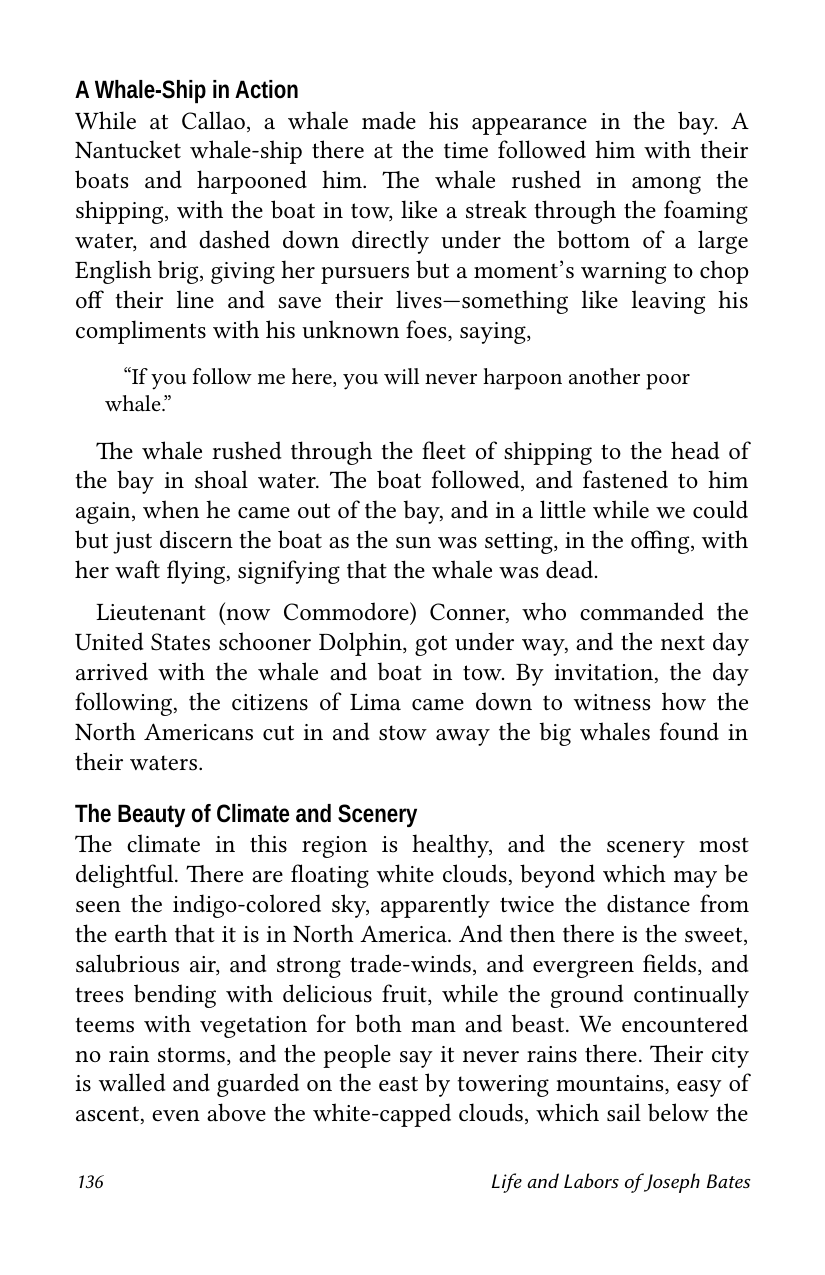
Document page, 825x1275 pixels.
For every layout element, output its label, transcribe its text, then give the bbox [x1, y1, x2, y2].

text The climate in this region is healthy, and the scenery most delightful. There are floating white clouds, beyond which may be seen the indigo-colored sky, apparently twice the distance from the earth that it is in North America. And then there is the sweet, salubrious air, and strong trade-winds, and evergreen fields, and trees bending with delicious fruit, while the ground continually teems with vegetation for both man and beast. We encountered no rain storms, and the people say it never rains there. Their city is walled and guarded on the east by towering mountains, easy of ascent, even above the white-capped clouds, which sail below the [75, 830, 750, 1128]
text While at Callao, a whale made his appearance in the bay. A Nantucket whale-ship there at the time followed him with their boats and harpooned him. The whale rushed in among the shipping, with the boat in tow, like a streak through the foaming water, and dashed down directly under the bottom of a large English brig, giving her pursuers but a moment’s warning to chop off their line and save their lives—something like leaving his compliments with his unknown foes, saying, [75, 107, 750, 344]
subtitle The Beauty of Climate and Scenery [75, 799, 750, 827]
text “If you follow me here, you will never harpoon another poor whale.” [105, 364, 720, 417]
text The whale rushed through the fleet of shipping to the head of the bay in shoal water. The boat followed, and fastened to him again, when he came out of the bay, and in a little while we could but just discern the boat as the sun was setting, in the offing, with her waft flying, signifying that the whale was dead. [75, 437, 750, 585]
text Lieutenant (now Commodore) Conner, who commanded the United States schooner Dolphin, got under way, and the next day arrived with the whale and boat in tow. By invitation, the day following, the citizens of Lima came down to witness how the North Americans cut in and stow away the big whales found in their waters. [75, 598, 750, 776]
subtitle A Whale-Ship in Action [75, 75, 750, 104]
